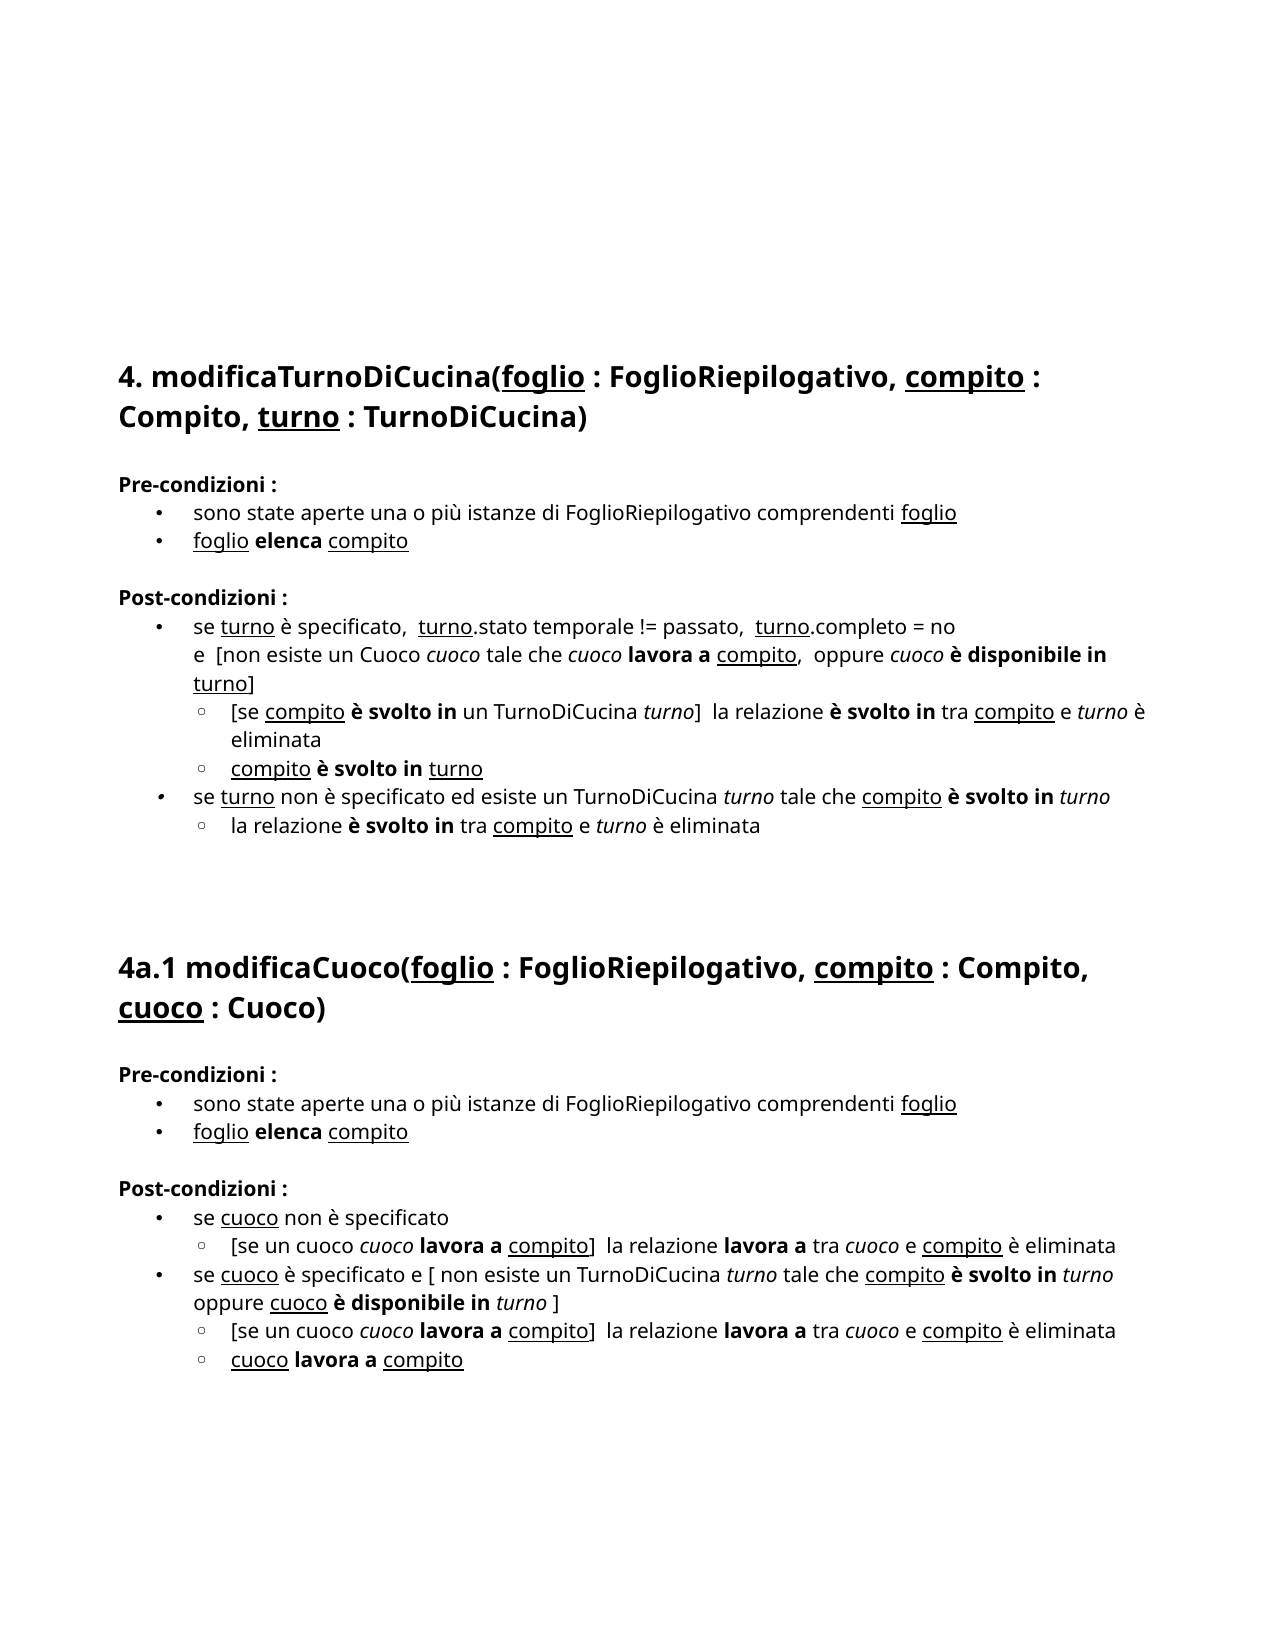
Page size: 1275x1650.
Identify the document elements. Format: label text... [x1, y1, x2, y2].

list sono state aperte una o più istanze di FoglioRiepilogativo comprendenti foglio [156, 498, 1157, 527]
list sono state aperte una o più istanze di FoglioRiepilogativo comprendenti foglio [156, 1089, 1157, 1117]
text Pre-condizioni : [118, 1061, 1157, 1089]
list [se un cuoco cuoco lavora a compito] la relazione lavora a tra cuoco e compito è eliminata [193, 1317, 1157, 1345]
list [se compito è svolto in un TurnoDiCucina turno] la relazione è svolto in tra compito e turno è eliminata [193, 697, 1157, 754]
list se turno non è specificato ed esiste un TurnoDiCucina turno tale che compito è svolto in turno [156, 782, 1157, 811]
text Post-condizioni : [118, 1174, 1157, 1203]
list se cuoco non è specificato [156, 1203, 1157, 1231]
list se turno è specificato, turno.stato temporale != passato, turno.completo = no e [non esiste un Cuoco cuoco tale che cuoco lavora a compito, oppure cuoco è disponibile in turno] [156, 612, 1157, 697]
list cuoco lavora a compito [193, 1345, 1157, 1373]
text Pre-condizioni : [118, 470, 1157, 498]
list compito è svolto in turno [193, 754, 1157, 782]
list foglio elenca compito [156, 1117, 1157, 1146]
text Post-condizioni : [118, 583, 1157, 612]
list la relazione è svolto in tra compito e turno è eliminata [193, 811, 1157, 839]
text 4a.1 modificaCuoco(foglio : FoglioRiepilogativo, compito : Compito, cuoco : Cuoco) [118, 947, 1157, 1027]
list se cuoco è specificato e [ non esiste un TurnoDiCucina turno tale che compito è svolto in turno oppure cuoco è disponibile in turno ] [156, 1260, 1157, 1317]
list foglio elenca compito [156, 527, 1157, 555]
text 4. modificaTurnoDiCucina(foglio : FoglioRiepilogativo, compito : Compito, turno : TurnoDiCucina) [118, 356, 1157, 436]
list [se un cuoco cuoco lavora a compito] la relazione lavora a tra cuoco e compito è eliminata [193, 1231, 1157, 1260]
